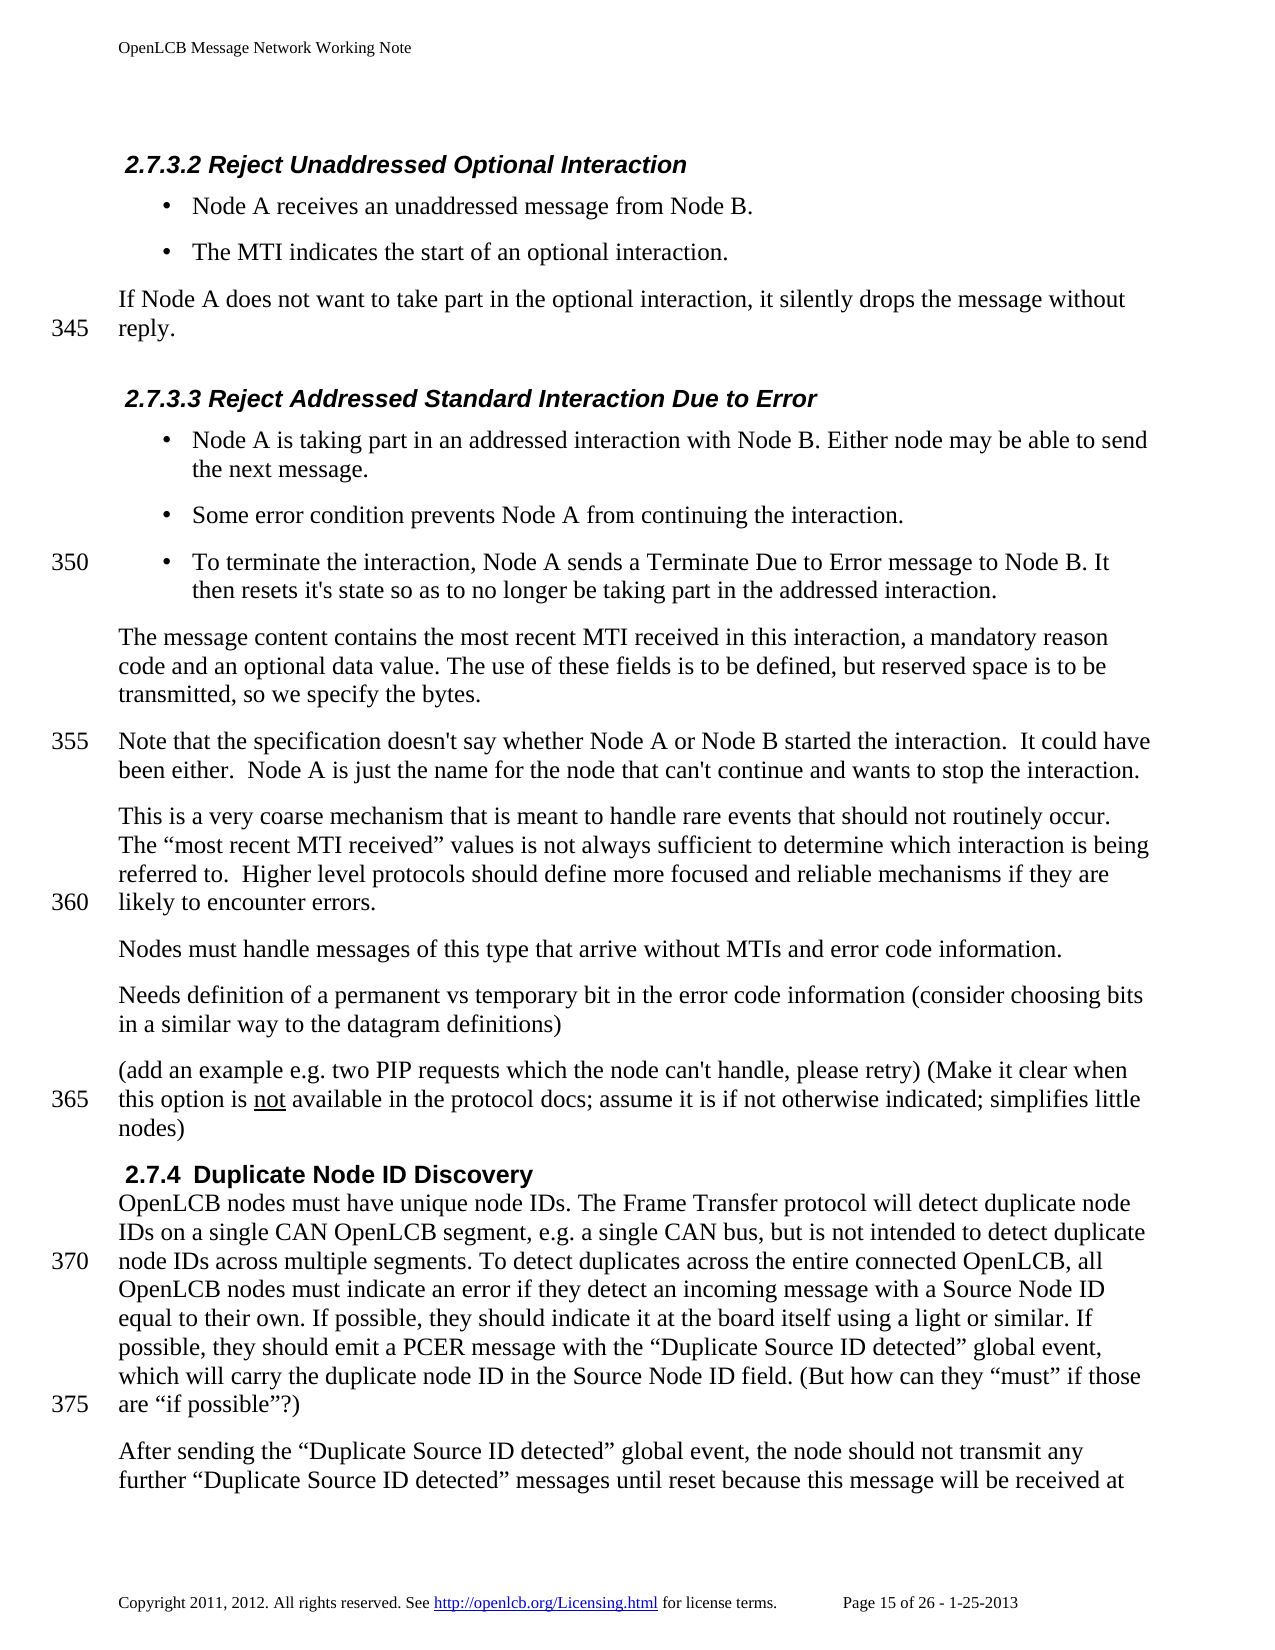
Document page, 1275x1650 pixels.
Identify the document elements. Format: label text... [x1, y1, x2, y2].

text Note that the specification doesn't say whether Node A or Node B started the interaction. It could have been either. Node A is just the name for the node that can't continue and wants to stop the interaction. [118, 726, 1157, 783]
text After sending the “Duplicate Source ID detected” global event, the node should not transmit any further “Duplicate Source ID detected” messages until reset because this message will be received at [118, 1436, 1157, 1493]
list Node A is taking part in an addressed interaction with Node B. Either node may be able to send the next message. [162, 425, 1157, 483]
text The message content contains the most recent MTI received in this interaction, a mandatory reason code and an optional data value. The use of these fields is to be defined, but reserved space is to be transmitted, so we specify the bytes. [118, 622, 1157, 708]
list To terminate the interaction, Node A sends a Terminate Due to Error message to Node B. It then resets it's state so as to no longer be taking part in the addressed interaction. [162, 547, 1157, 604]
list Some error condition prevents Node A from continuing the interaction. [162, 500, 1157, 529]
text If Node A does not want to take part in the optional interaction, it silently drops the message without reply. [118, 284, 1157, 341]
text This is a very coarse mechanism that is meant to handle rare events that should not routinely occur. The “most recent MTI received” values is not always sufficient to determine which interaction is being referred to. Higher level protocols should define more focused and reliable mechanisms if they are likely to encounter errors. [118, 801, 1157, 916]
subtitle Reject Addressed Standard Interaction Due to Error [118, 384, 1157, 413]
subtitle Reject Unaddressed Optional Interaction [118, 150, 1157, 178]
text Nodes must handle messages of this type that arrive without MTIs and error code information. [118, 934, 1157, 963]
list The MTI indicates the start of an optional interaction. [162, 237, 1157, 266]
list Node A receives an unaddressed message from Node B. [162, 191, 1157, 220]
text Needs definition of a permanent vs temporary bit in the error code information (consider choosing bits in a similar way to the datagram definitions) [118, 980, 1157, 1038]
subtitle Duplicate Node ID Discovery [118, 1159, 1157, 1188]
text OpenLCB nodes must have unique node IDs. The Frame Transfer protocol will detect duplicate node IDs on a single CAN OpenLCB segment, e.g. a single CAN bus, but is not intended to detect duplicate node IDs across multiple segments. To detect duplicates across the entire connected OpenLCB, all OpenLCB nodes must indicate an error if they detect an incoming message with a Source Node ID equal to their own. If possible, they should indicate it at the board itself using a light or similar. If possible, they should emit a PCER message with the “Duplicate Source ID detected” global event, which will carry the duplicate node ID in the Source Node ID field. (But how can they “must” if those are “if possible”?) [118, 1188, 1157, 1418]
text (add an example e.g. two PIP requests which the node can't handle, please retry) (Make it clear when this option is not available in the protocol docs; assume it is if not otherwise indicated; simplifies little nodes) [118, 1056, 1157, 1142]
